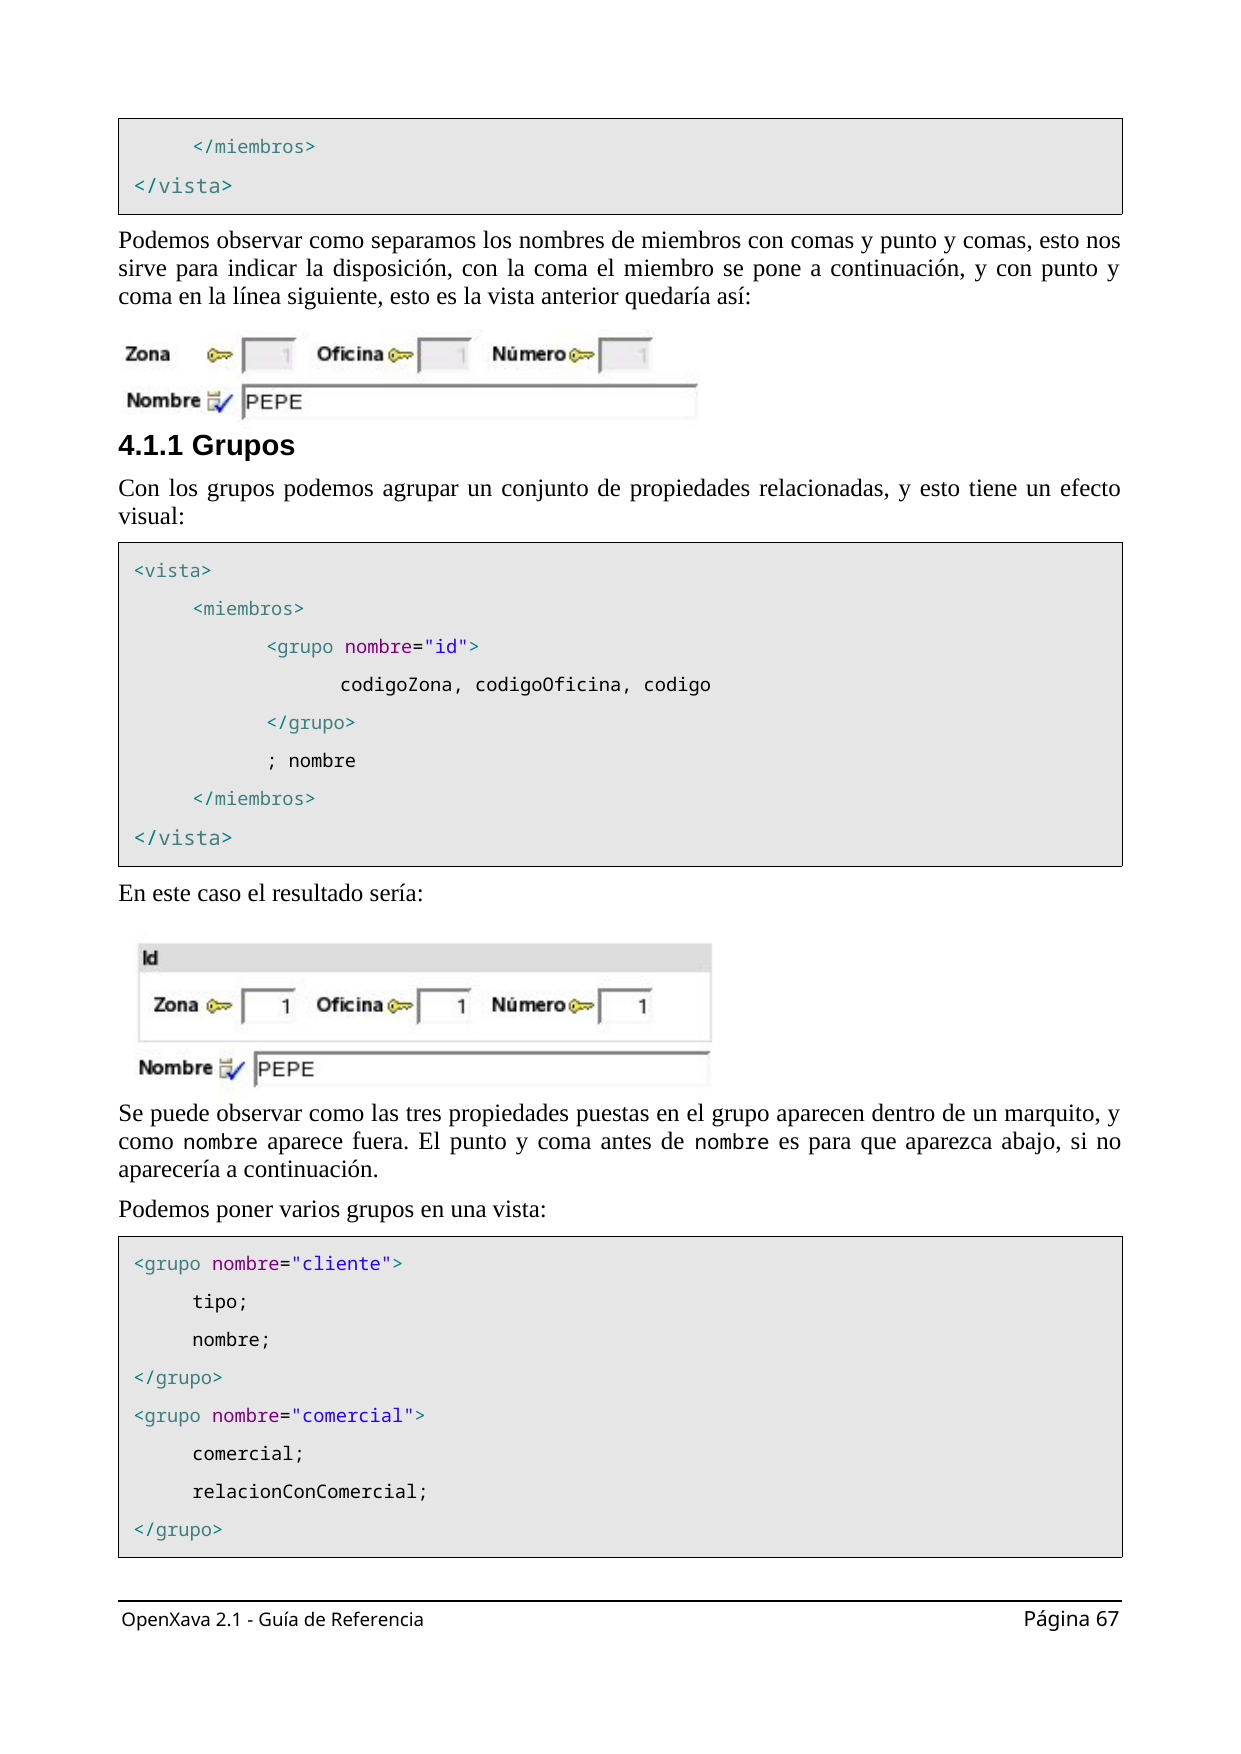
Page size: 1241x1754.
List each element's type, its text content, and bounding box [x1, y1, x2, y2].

text <miembros> [119, 580, 1122, 618]
text </miembros> [119, 119, 1122, 156]
text <vista> [119, 543, 1122, 580]
text Con los grupos podemos agrupar un conjunto de propiedades relacionadas, y esto tiene un efecto visual: [118, 474, 1122, 530]
text tipo; [119, 1273, 1122, 1312]
text Podemos observar como separamos los nombres de miembros con comas y punto y comas, esto nos sirve para indicar la disposición, con la coma el miembro se pone a continuación, y con punto y coma en la línea siguiente, esto es la vista anterior quedaría así: [118, 227, 1122, 310]
text relacionConComercial; [119, 1464, 1122, 1502]
text En este caso el resultado sería: [118, 879, 1122, 907]
text Podemos poner varios grupos en una vista: [118, 1195, 1122, 1223]
subtitle Grupos [118, 429, 1122, 462]
text </grupo> [119, 694, 1122, 732]
text <grupo nombre="comercial"> [119, 1388, 1122, 1426]
text <grupo nombre="id"> [119, 618, 1122, 656]
text </miembros> [119, 770, 1122, 808]
picture [133, 933, 725, 1100]
text Se puede observar como las tres propiedades puestas en el grupo aparecen dentro de un marquito, y como nombre aparece fuera. El punto y coma antes de nombre es para que aparezca abajo, si no aparecería a continuación. [118, 919, 1122, 1183]
text ; nombre [119, 732, 1122, 770]
text </grupo> [119, 1349, 1122, 1388]
text </vista> [119, 808, 1122, 866]
text comercial; [119, 1426, 1122, 1464]
text </vista> [119, 156, 1122, 214]
text </grupo> [119, 1502, 1122, 1557]
picture [121, 329, 709, 429]
text codigoZona, codigoOficina, codigo [119, 656, 1122, 694]
text <grupo nombre="cliente"> [119, 1237, 1122, 1273]
text nombre; [119, 1312, 1122, 1349]
